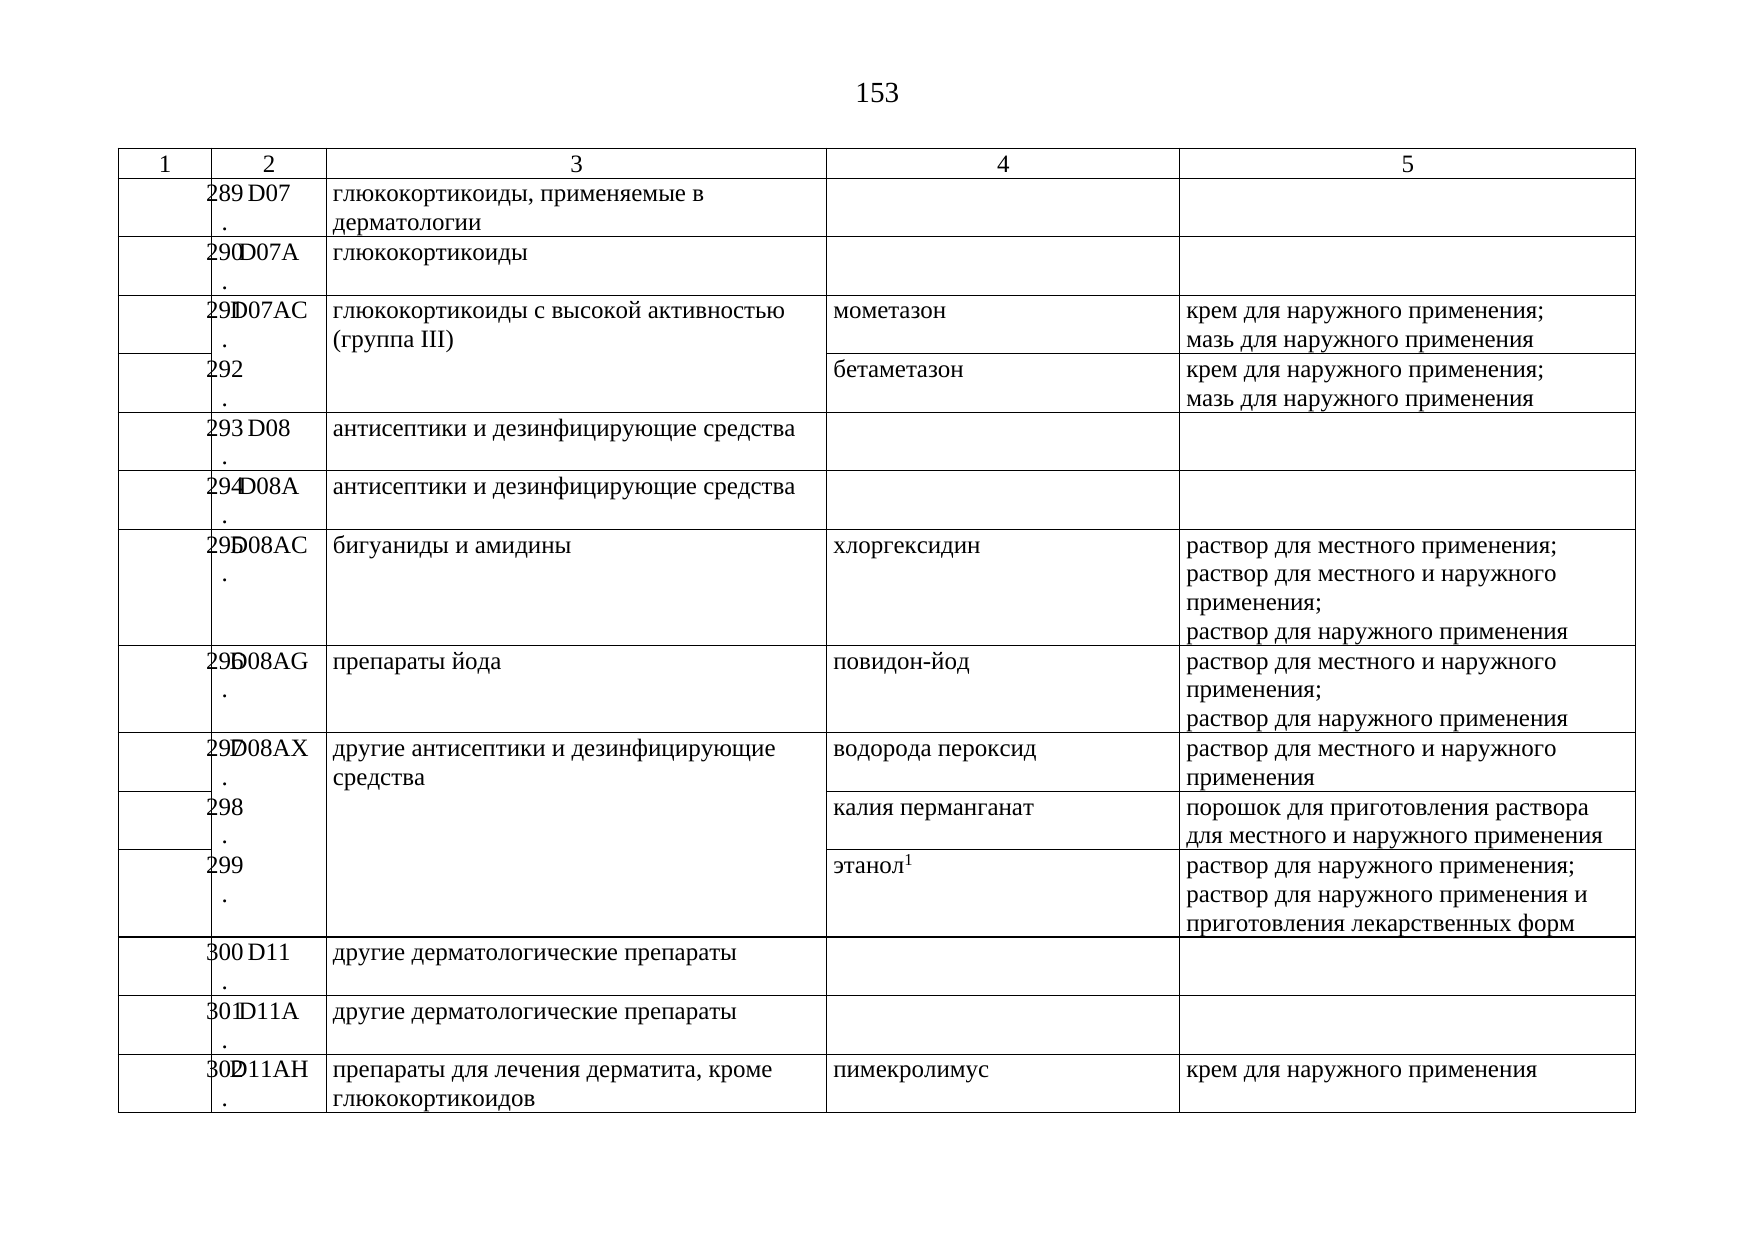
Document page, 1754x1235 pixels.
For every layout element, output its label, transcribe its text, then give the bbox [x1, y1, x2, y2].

table_cell [119, 530, 211, 645]
table_cell антисептики и дезинфицирующие средства [327, 471, 826, 529]
table_cell D07A [212, 237, 326, 294]
table_cell D08AC [212, 530, 326, 645]
table_cell [1180, 179, 1635, 236]
table_cell крем для наружного применения [1180, 1055, 1635, 1112]
table_cell D11A [212, 996, 326, 1053]
table_cell раствор для местного и наружного применения [1180, 733, 1635, 791]
table_cell D08AG [212, 646, 326, 732]
table_cell [119, 850, 211, 936]
table_cell [1180, 413, 1635, 470]
table_cell другие дерматологические препараты [327, 938, 826, 995]
table_cell D08AX [212, 733, 326, 936]
table_cell калия перманганат [827, 792, 1179, 849]
table_cell [1180, 938, 1635, 995]
table_cell [827, 938, 1179, 995]
table_cell крем для наружного применения; мазь для наружного применения [1180, 354, 1635, 412]
table_cell [119, 938, 211, 995]
table_cell [119, 646, 211, 732]
table_cell [119, 471, 211, 529]
table_cell [119, 237, 211, 294]
table_header 1 [119, 149, 211, 177]
table_cell глюкокортикоиды, применяемые в дерматологии [327, 179, 826, 236]
table_header 4 [827, 149, 1179, 177]
table_cell пимекролимус [827, 1055, 1179, 1112]
table_header 5 [1180, 149, 1635, 177]
table_cell [827, 179, 1179, 236]
table_cell D07 [212, 179, 326, 236]
table_cell порошок для приготовления раствора для местного и наружного применения [1180, 792, 1635, 849]
table_header 2 [212, 149, 326, 177]
table_cell бетаметазон [827, 354, 1179, 412]
table_cell раствор для местного и наружного применения; раствор для наружного применения [1180, 646, 1635, 732]
table_cell повидон-йод [827, 646, 1179, 732]
table_cell глюкокортикоиды с высокой активностью (группа III) [327, 296, 826, 412]
table_cell препараты йода [327, 646, 826, 732]
table_cell [119, 1055, 211, 1112]
table_cell антисептики и дезинфицирующие средства [327, 413, 826, 470]
table_cell другие антисептики и дезинфицирующие средства [327, 733, 826, 936]
table_cell [119, 296, 211, 353]
table_cell [827, 996, 1179, 1053]
table_cell D07AC [212, 296, 326, 412]
table_cell раствор для местного применения; раствор для местного и наружного применения; раствор для наружного применения [1180, 530, 1635, 645]
table_cell [827, 237, 1179, 294]
table_cell [119, 733, 211, 791]
table_cell другие дерматологические препараты [327, 996, 826, 1053]
table_cell [827, 413, 1179, 470]
table_cell [119, 354, 211, 412]
table_cell [827, 471, 1179, 529]
table_header 3 [327, 149, 826, 177]
table_cell D08A [212, 471, 326, 529]
table_cell [119, 179, 211, 236]
table_cell D08 [212, 413, 326, 470]
table_cell крем для наружного применения; мазь для наружного применения [1180, 296, 1635, 353]
table_cell [119, 413, 211, 470]
table_cell [119, 792, 211, 849]
table_cell бигуаниды и амидины [327, 530, 826, 645]
table_cell водорода пероксид [827, 733, 1179, 791]
table_cell этанол1 [827, 850, 1179, 936]
table_cell хлоргексидин [827, 530, 1179, 645]
table_cell глюкокортикоиды [327, 237, 826, 294]
table_cell раствор для наружного применения; раствор для наружного применения и приготовления лекарственных форм [1180, 850, 1635, 936]
table_cell [119, 996, 211, 1053]
table_cell препараты для лечения дерматита, кроме глюкокортикоидов [327, 1055, 826, 1112]
table_cell [1180, 471, 1635, 529]
table_cell D11AH [212, 1055, 326, 1112]
table_cell [1180, 237, 1635, 294]
table_cell мометазон [827, 296, 1179, 353]
table_cell [1180, 996, 1635, 1053]
table_cell D11 [212, 938, 326, 995]
